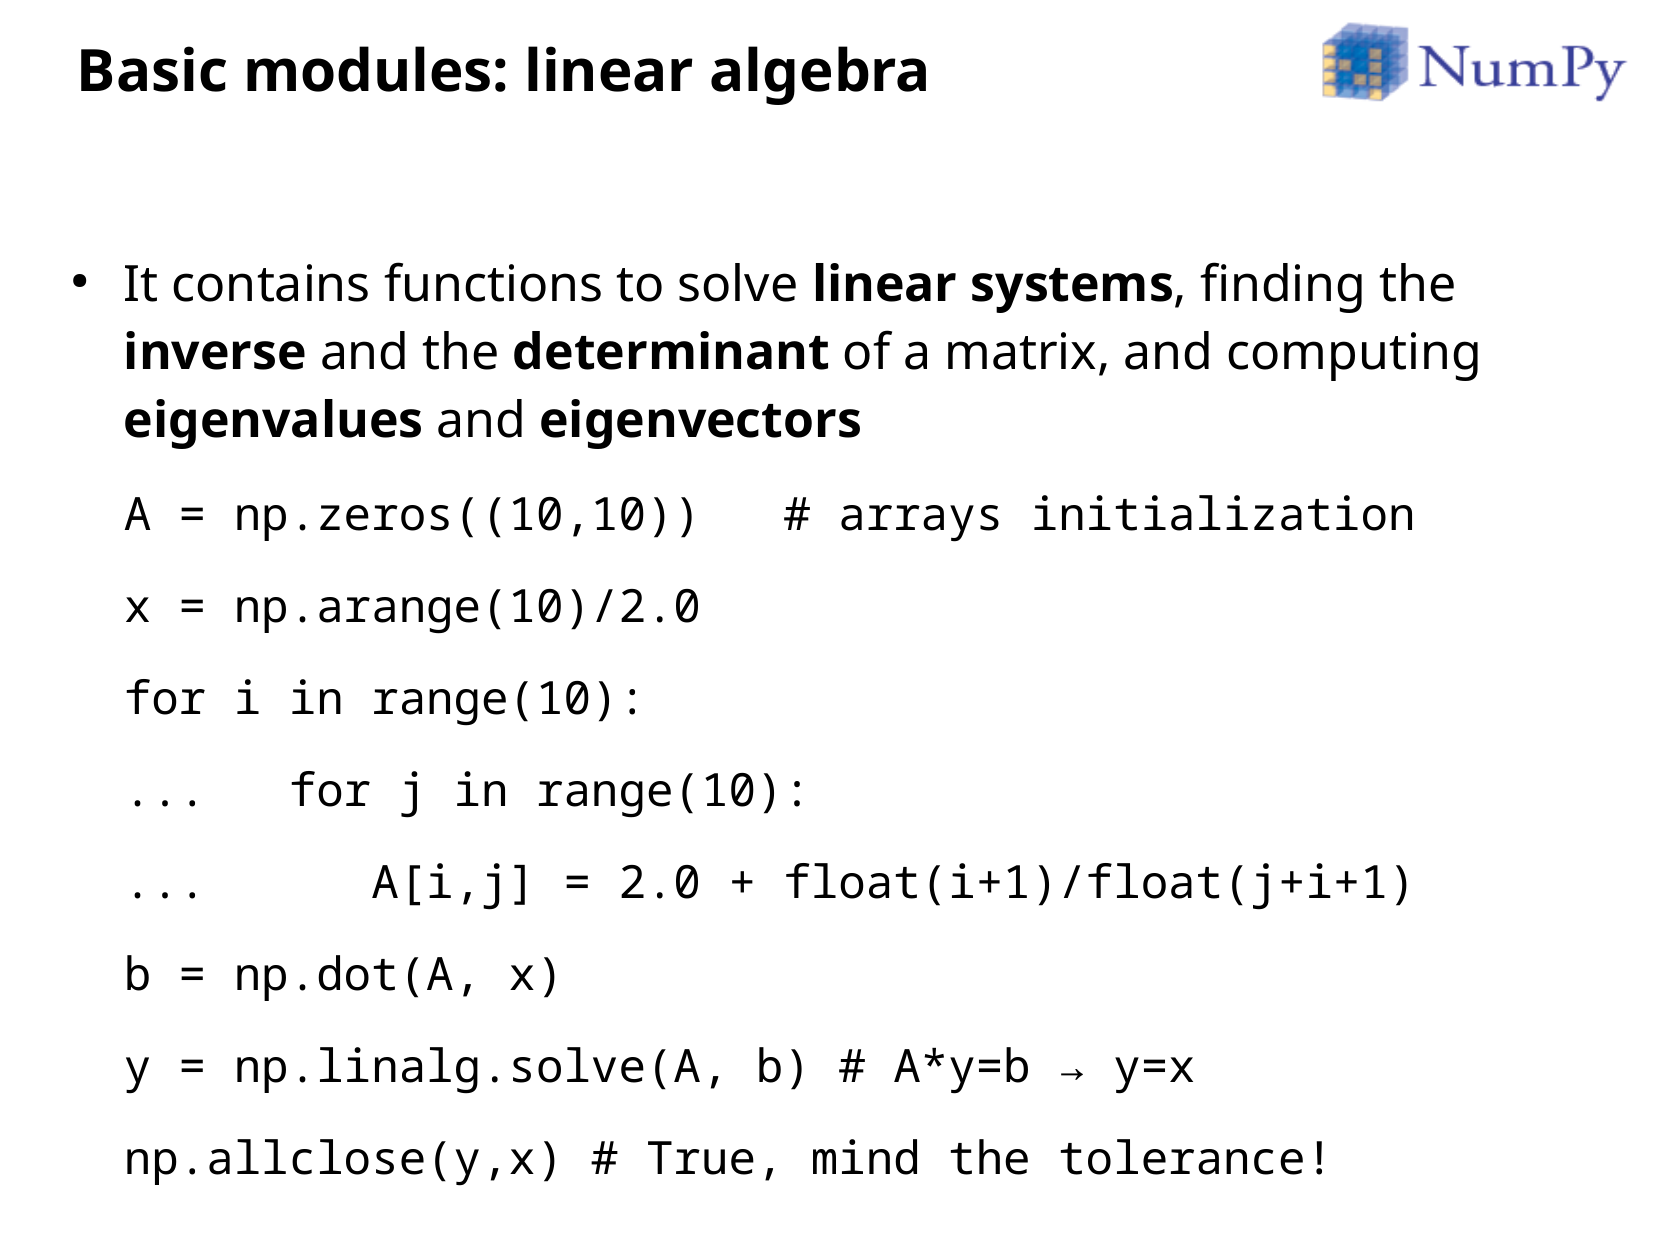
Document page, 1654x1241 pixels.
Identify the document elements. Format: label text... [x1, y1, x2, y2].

picture [1302, 13, 1635, 113]
title Basic modules: linear algebra [76, 3, 1570, 135]
list It contains functions to solve linear systems, finding the inverse and the determinant of a matrix, and computing eigenvalues and eigenvectors A = np.zeros((10,10)) # arrays initialization x = np.arange(10)/2.0 for i in range(10): ... for j in range(10): ... A[i,j] = 2.0 + float(i+1)/float(j+i+1) b = np.dot(A, x) y = np.linalg.solve(A, b) # A*y=b → y=x np.allclose(y,x) # True, mind the tolerance! [53, 150, 1613, 1201]
